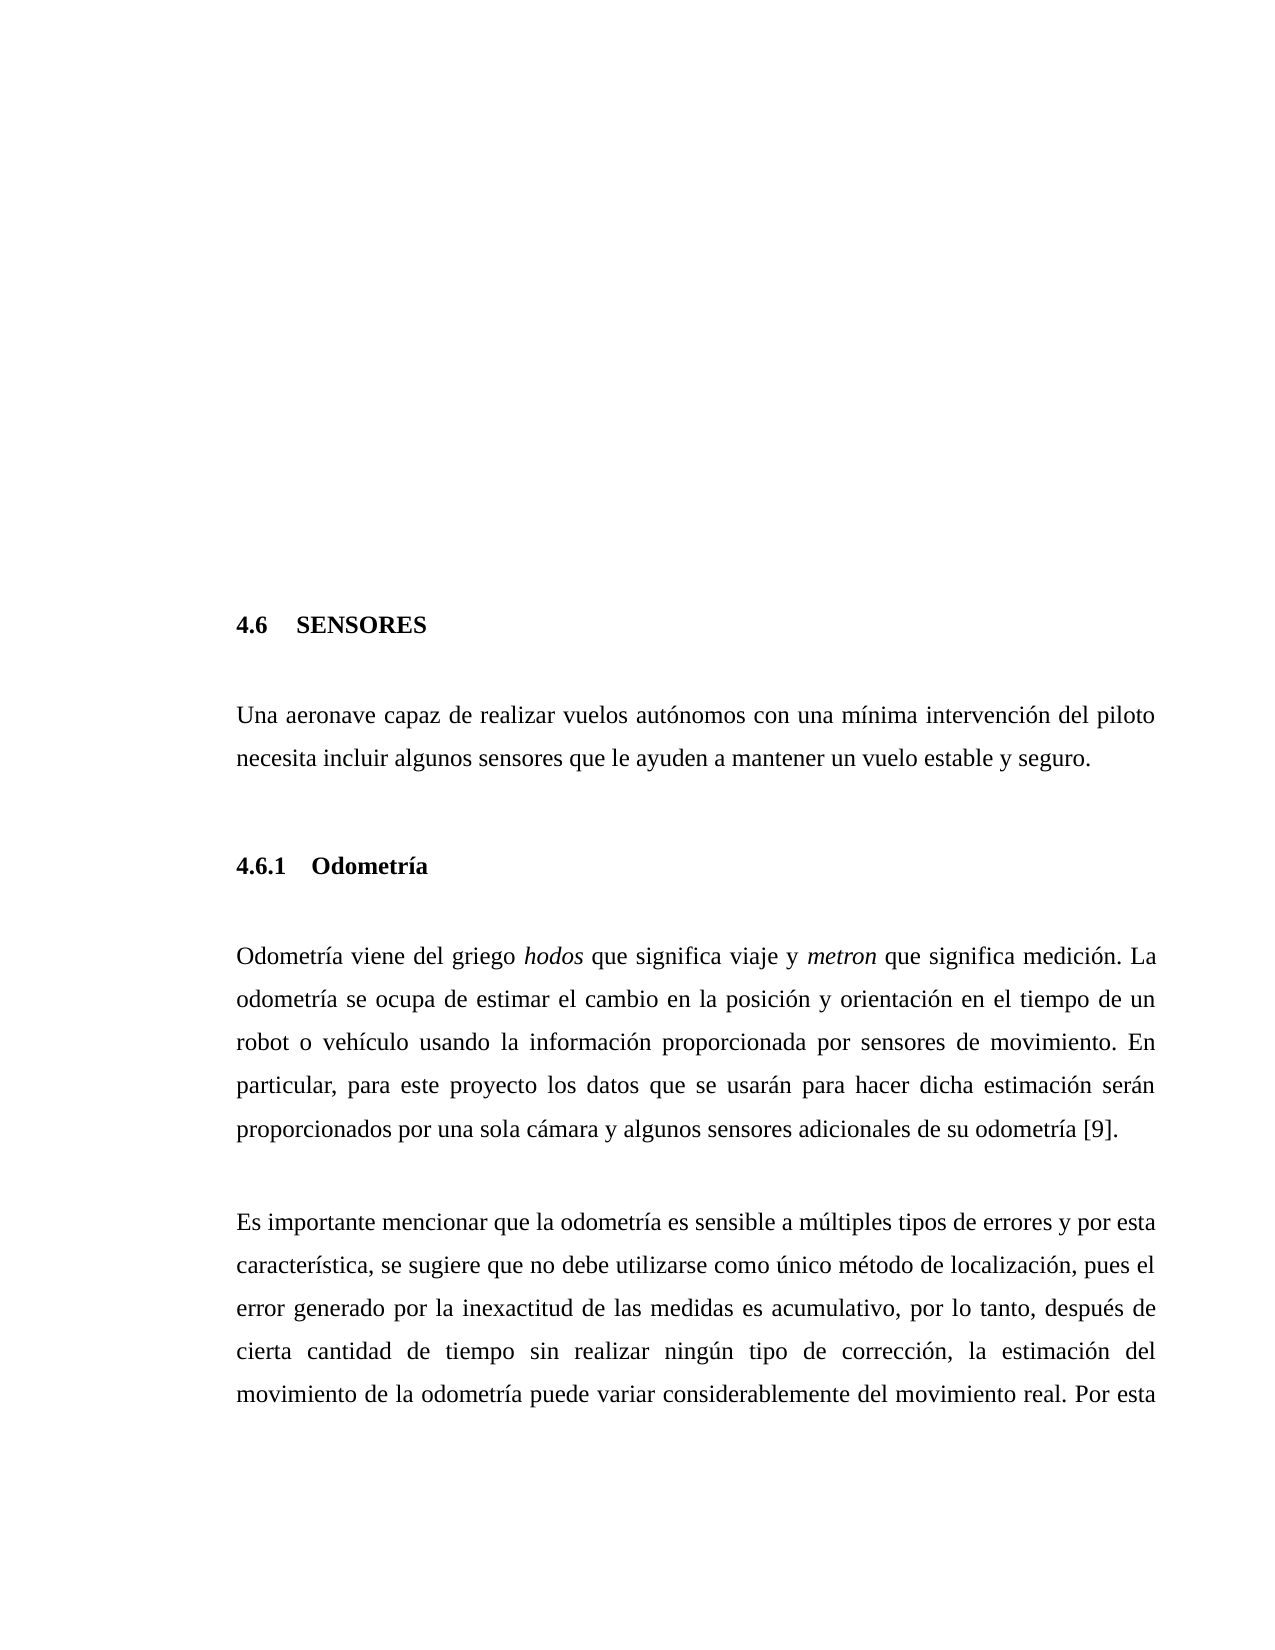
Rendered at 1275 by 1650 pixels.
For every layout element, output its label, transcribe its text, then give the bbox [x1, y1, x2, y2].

text Es importante mencionar que la odometría es sensible a múltiples tipos de errores y por esta característica, se sugiere que no debe utilizarse como único método de localización, pues el error generado por la inexactitud de las medidas es acumulativo, por lo tanto, después de cierta cantidad de tiempo sin realizar ningún tipo de corrección, la estimación del movimiento de la odometría puede variar considerablemente del movimiento real. Por esta [236, 1207, 1157, 1408]
subtitle SENSORES [236, 610, 1157, 638]
text Odometría viene del griego hodos que significa viaje y metron que significa medición. La odometría se ocupa de estimar el cambio en la posición y orientación en el tiempo de un robot o vehículo usando la información proporcionada por sensores de movimiento. En particular, para este proyecto los datos que se usarán para hacer dicha estimación serán proporcionados por una sola cámara y algunos sensores adicionales de su odometría [9]. [236, 941, 1157, 1142]
subtitle Odometría [236, 851, 1157, 879]
text Una aeronave capaz de realizar vuelos autónomos con una mínima intervención del piloto necesita incluir algunos sensores que le ayuden a mantener un vuelo estable y seguro. [236, 700, 1157, 772]
